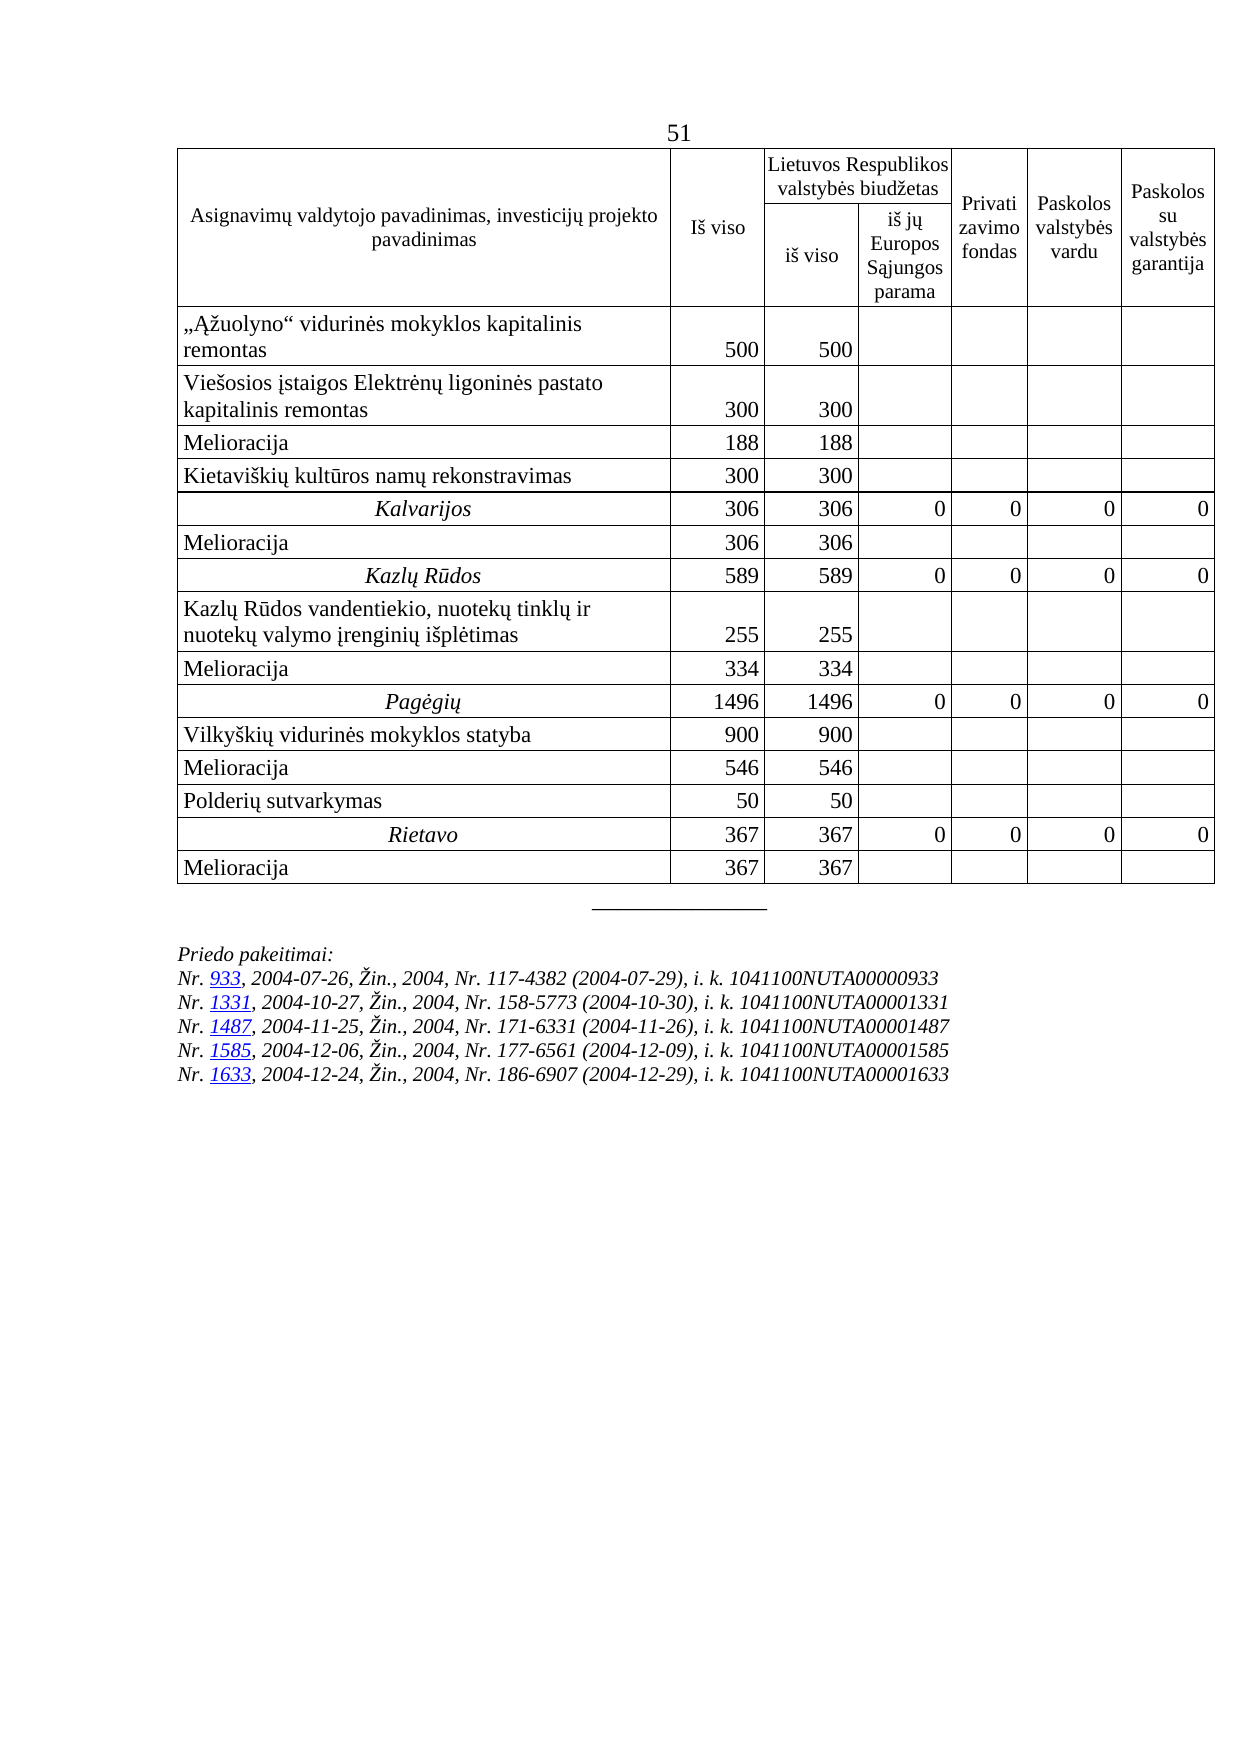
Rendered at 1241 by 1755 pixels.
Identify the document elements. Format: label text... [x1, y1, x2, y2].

table_cell [1028, 785, 1121, 817]
table_header Paskolos su valstybės garantija [1122, 149, 1214, 306]
table_cell [859, 526, 951, 558]
table_cell [859, 652, 951, 684]
table_cell [1122, 526, 1214, 558]
table_cell [952, 851, 1027, 883]
text Nr. 1331, 2004-10-27, Žin., 2004, Nr. 158-5773 (2004-10-30), i. k. 1041100NUTA00001331 [177, 990, 1181, 1014]
table_cell [1028, 751, 1121, 783]
table_cell 0 [1122, 493, 1214, 524]
table_cell 1496 [765, 685, 858, 717]
table_cell Melioracija [178, 851, 670, 883]
table_cell 367 [765, 851, 858, 883]
table_cell [1122, 718, 1214, 750]
table_cell [859, 426, 951, 458]
table_cell 300 [765, 459, 858, 491]
table_cell 0 [1122, 685, 1214, 717]
table_cell 300 [765, 366, 858, 425]
text Priedo pakeitimai: [177, 942, 1181, 966]
table_header Paskolos valstybės vardu [1028, 149, 1121, 306]
table_cell [952, 459, 1027, 491]
table_cell 188 [671, 426, 764, 458]
table_cell 50 [671, 785, 764, 817]
table_cell [859, 592, 951, 651]
table_cell 306 [765, 526, 858, 558]
table_cell [1028, 426, 1121, 458]
table_cell [1122, 459, 1214, 491]
table_cell [859, 751, 951, 783]
table_cell Kazlų Rūdos vandentiekio, nuotekų tinklų ir nuotekų valymo įrenginių išplėtimas [178, 592, 670, 651]
table_cell [859, 307, 951, 365]
table_cell Rietavo [178, 818, 670, 850]
table_cell 0 [1028, 818, 1121, 850]
table_cell [952, 718, 1027, 750]
table_cell [1028, 307, 1121, 365]
table_cell Melioracija [178, 526, 670, 558]
table_cell [952, 307, 1027, 365]
table_cell Kalvarijos [178, 493, 670, 524]
table_cell [1122, 851, 1214, 883]
text Nr. 1633, 2004-12-24, Žin., 2004, Nr. 186-6907 (2004-12-29), i. k. 1041100NUTA00001633 [177, 1062, 1181, 1086]
table_cell [952, 652, 1027, 684]
table_cell [952, 785, 1027, 817]
table_header Iš viso [671, 149, 764, 306]
table_cell 546 [671, 751, 764, 783]
table_cell 0 [859, 493, 951, 524]
table_cell [1122, 592, 1214, 651]
table_cell Pagėgių [178, 685, 670, 717]
table_cell 500 [765, 307, 858, 365]
table_cell [1122, 307, 1214, 365]
table_cell [1122, 652, 1214, 684]
table_cell 500 [671, 307, 764, 365]
table_cell Kazlų Rūdos [178, 559, 670, 591]
table_cell 546 [765, 751, 858, 783]
table_cell 50 [765, 785, 858, 817]
text Nr. 1585, 2004-12-06, Žin., 2004, Nr. 177-6561 (2004-12-09), i. k. 1041100NUTA00001585 [177, 1038, 1181, 1062]
table_cell Melioracija [178, 751, 670, 783]
text Nr. 1487, 2004-11-25, Žin., 2004, Nr. 171-6331 (2004-11-26), i. k. 1041100NUTA00001487 [177, 1014, 1181, 1038]
table_cell [952, 592, 1027, 651]
table_cell 589 [671, 559, 764, 591]
table_cell 306 [671, 526, 764, 558]
table_cell [952, 526, 1027, 558]
table_cell [859, 459, 951, 491]
text ______________ [177, 884, 1181, 913]
table_cell iš jų Europos Sąjungos parama [859, 204, 951, 306]
table_cell [952, 366, 1027, 425]
table_header Privatizavimo fondas [952, 149, 1027, 306]
table_cell Viešosios įstaigos Elektrėnų ligoninės pastato kapitalinis remontas [178, 366, 670, 425]
table_cell [1028, 851, 1121, 883]
table_cell 0 [1028, 559, 1121, 591]
table_header Asignavimų valdytojo pavadinimas, investicijų projekto pavadinimas [178, 149, 670, 306]
table_cell 0 [859, 559, 951, 591]
table_cell 0 [1122, 559, 1214, 591]
table_cell 300 [671, 459, 764, 491]
table_cell iš viso [765, 204, 858, 306]
table_cell 255 [765, 592, 858, 651]
table_cell 0 [952, 818, 1027, 850]
table_cell [859, 851, 951, 883]
table_cell [952, 426, 1027, 458]
table_cell 0 [952, 685, 1027, 717]
table_cell [859, 718, 951, 750]
table_cell [1028, 592, 1121, 651]
table_cell 300 [671, 366, 764, 425]
table_cell [952, 751, 1027, 783]
table_cell [1028, 366, 1121, 425]
table_cell 367 [671, 851, 764, 883]
table_cell [1122, 426, 1214, 458]
table_cell [1028, 652, 1121, 684]
table_cell 0 [859, 685, 951, 717]
table_cell „Ąžuolyno“ vidurinės mokyklos kapitalinis remontas [178, 307, 670, 365]
table_cell 306 [671, 493, 764, 524]
table_cell 255 [671, 592, 764, 651]
table_cell 589 [765, 559, 858, 591]
table_cell Melioracija [178, 652, 670, 684]
table_cell [1122, 366, 1214, 425]
table_cell 0 [1122, 818, 1214, 850]
table_cell 0 [1028, 493, 1121, 524]
table_cell 900 [671, 718, 764, 750]
table_cell 334 [765, 652, 858, 684]
table_cell 0 [1028, 685, 1121, 717]
table_cell 367 [765, 818, 858, 850]
table_cell [1028, 526, 1121, 558]
table_cell Vilkyškių vidurinės mokyklos statyba [178, 718, 670, 750]
table_cell 900 [765, 718, 858, 750]
table_cell 0 [859, 818, 951, 850]
table_cell 0 [952, 559, 1027, 591]
table_cell 367 [671, 818, 764, 850]
table_cell Polderių sutvarkymas [178, 785, 670, 817]
table_cell 0 [952, 493, 1027, 524]
table_cell Kietaviškių kultūros namų rekonstravimas [178, 459, 670, 491]
text Nr. 933, 2004-07-26, Žin., 2004, Nr. 117-4382 (2004-07-29), i. k. 1041100NUTA00000933 [177, 966, 1181, 990]
table_cell [1122, 751, 1214, 783]
table_cell [859, 366, 951, 425]
table_cell [1028, 718, 1121, 750]
table_cell 306 [765, 493, 858, 524]
table_cell Melioracija [178, 426, 670, 458]
table_cell [1122, 785, 1214, 817]
table_header Lietuvos Respublikos valstybės biudžetas [765, 149, 951, 203]
table_cell 1496 [671, 685, 764, 717]
table_cell [1028, 459, 1121, 491]
table_cell 334 [671, 652, 764, 684]
table_cell 188 [765, 426, 858, 458]
table_cell [859, 785, 951, 817]
